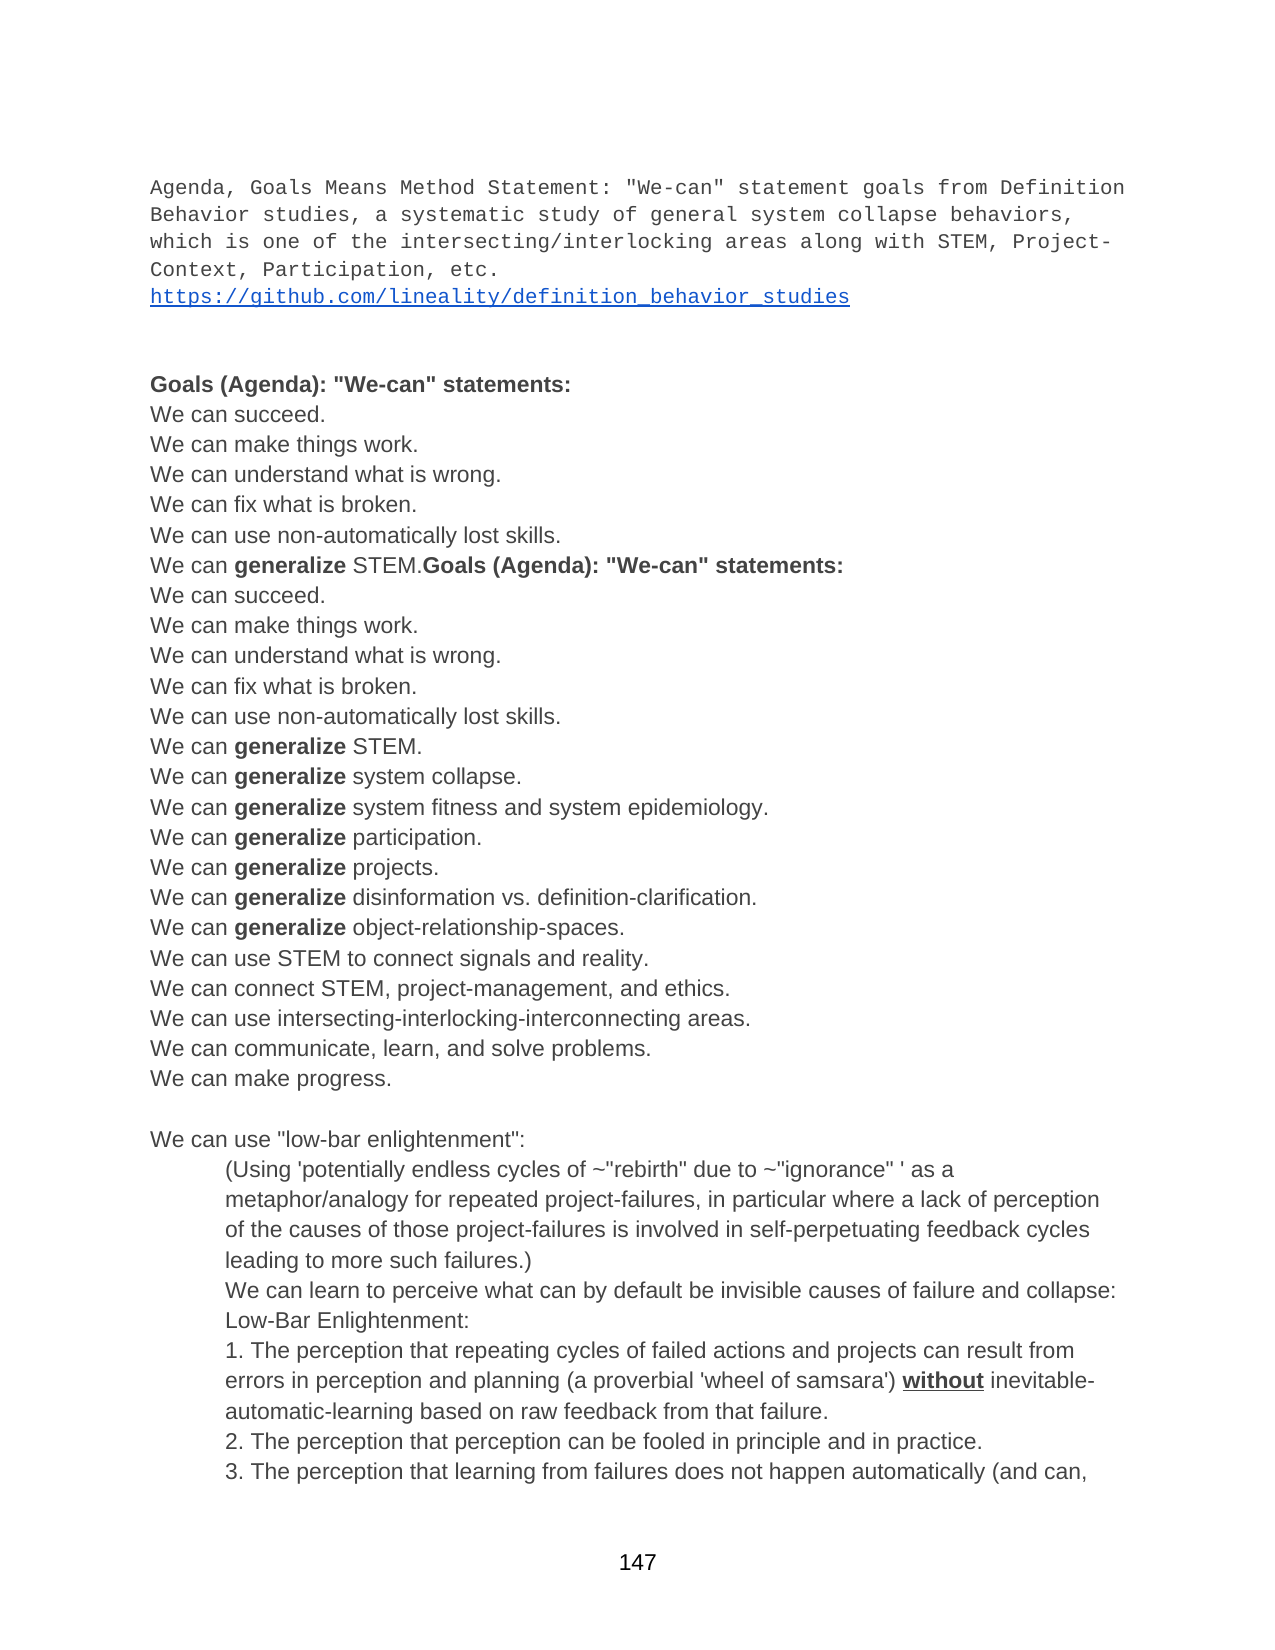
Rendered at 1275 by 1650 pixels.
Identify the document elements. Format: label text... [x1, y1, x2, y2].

text We can succeed. [150, 401, 1125, 427]
text We can make things work. [150, 431, 1125, 457]
text We can make progress. [150, 1065, 1125, 1092]
text We can make things work. [150, 612, 1125, 638]
text We can generalize participation. [150, 824, 1125, 850]
text We can generalize STEM.Goals (Agenda): "We-can" statements: [150, 552, 1125, 578]
text We can use intersecting-interlocking-interconnecting areas. [150, 1005, 1125, 1031]
text We can generalize STEM. [150, 733, 1125, 759]
text https://github.com/lineality/definition_behavior_studies [150, 286, 1125, 309]
text (Using 'potentially endless cycles of ~"rebirth" due to ~"ignorance" ' as a metaphor/analogy for repeated project-failures, in particular where a lack of perception of the causes of those project-failures is involved in self-perpetuating feedback cycles leading to more such failures.) [225, 1156, 1125, 1273]
text We can learn to perceive what can by default be invisible causes of failure and collapse: [225, 1277, 1125, 1303]
text We can generalize projects. [150, 854, 1125, 880]
text 1. The perception that repeating cycles of failed actions and projects can result from errors in perception and planning (a proverbial 'wheel of samsara') without inevitable-automatic-learning based on raw feedback from that failure. [225, 1337, 1125, 1424]
text We can use "low-bar enlightenment": [150, 1126, 1125, 1152]
text We can understand what is wrong. [150, 642, 1125, 669]
text We can connect STEM, project-management, and ethics. [150, 975, 1125, 1001]
text We can understand what is wrong. [150, 461, 1125, 487]
text We can generalize system collapse. [150, 763, 1125, 789]
text We can generalize system fitness and system epidemiology. [150, 793, 1125, 820]
text We can generalize object-relationship-spaces. [150, 914, 1125, 941]
text We can communicate, learn, and solve problems. [150, 1035, 1125, 1061]
text We can use STEM to connect signals and reality. [150, 944, 1125, 971]
text 2. The perception that perception can be fooled in principle and in practice. [225, 1428, 1125, 1454]
text We can succeed. [150, 582, 1125, 608]
text We can fix what is broken. [150, 673, 1125, 699]
text 3. The perception that learning from failures does not happen automatically (and can, [225, 1458, 1125, 1484]
text We can use non-automatically lost skills. [150, 522, 1125, 548]
text We can fix what is broken. [150, 491, 1125, 518]
text Low-Bar Enlightenment: [150, 1307, 1125, 1333]
text Agenda, Goals Means Method Statement: "We-can" statement goals from Definition Behavior studies, a systematic study of general system collapse behaviors, which is one of the intersecting/interlocking areas along with STEM, Project-Context, Participation, etc. [150, 177, 1125, 282]
text We can generalize disinformation vs. definition-clarification. [150, 884, 1125, 910]
text Goals (Agenda): "We-can" statements: [150, 371, 1125, 397]
text We can use non-automatically lost skills. [150, 703, 1125, 729]
